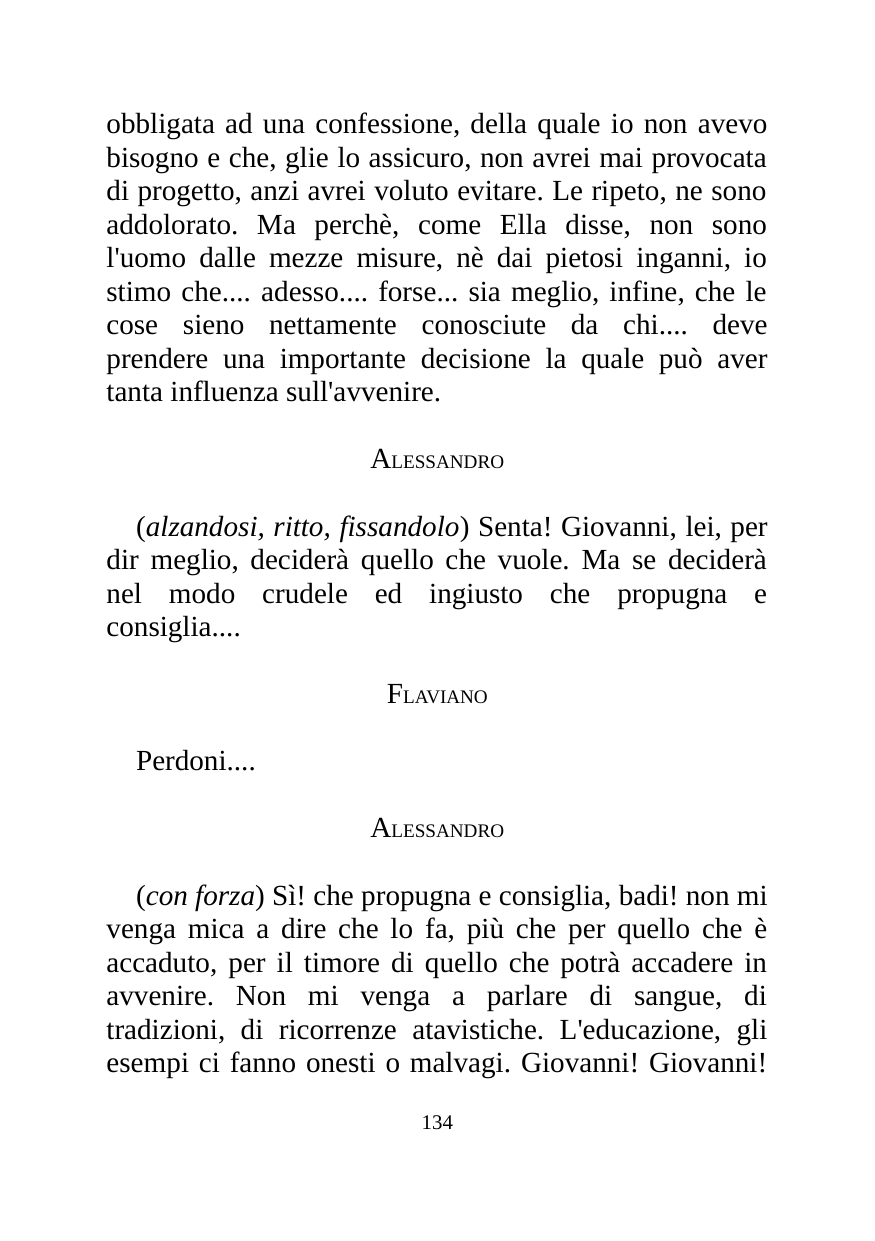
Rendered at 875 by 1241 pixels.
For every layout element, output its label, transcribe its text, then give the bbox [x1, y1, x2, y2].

text Perdoni.... [106, 743, 768, 777]
text Alessandro [106, 811, 768, 844]
text Alessandro [106, 442, 768, 475]
text (con forza) Sì! che propugna e consiglia, badi! non mi venga mica a dire che lo fa, più che per quello che è accaduto, per il timore di quello che potrà accadere in avvenire. Non mi venga a parlare di sangue, di tradizioni, di ricorrenze atavistiche. L'educazione, gli esempi ci fanno onesti o malvagi. Giovanni! Giovanni! [106, 878, 768, 1079]
text obbligata ad una confessione, della quale io non avevo bisogno e che, glie lo assicuro, non avrei mai provocata di progetto, anzi avrei voluto evitare. Le ripeto, ne sono addolorato. Ma perchè, come Ella disse, non sono l'uomo dalle mezze misure, nè dai pietosi inganni, io stimo che.... adesso.... forse... sia meglio, infine, che le cose sieno nettamente conosciute da chi.... deve prendere una importante decisione la quale può aver tanta influenza sull'avvenire. [106, 106, 768, 408]
text Flaviano [106, 676, 768, 710]
text (alzandosi, ritto, fissandolo) Senta! Giovanni, lei, per dir meglio, deciderà quello che vuole. Ma se deciderà nel modo crudele ed ingiusto che propugna e consiglia.... [106, 509, 768, 643]
